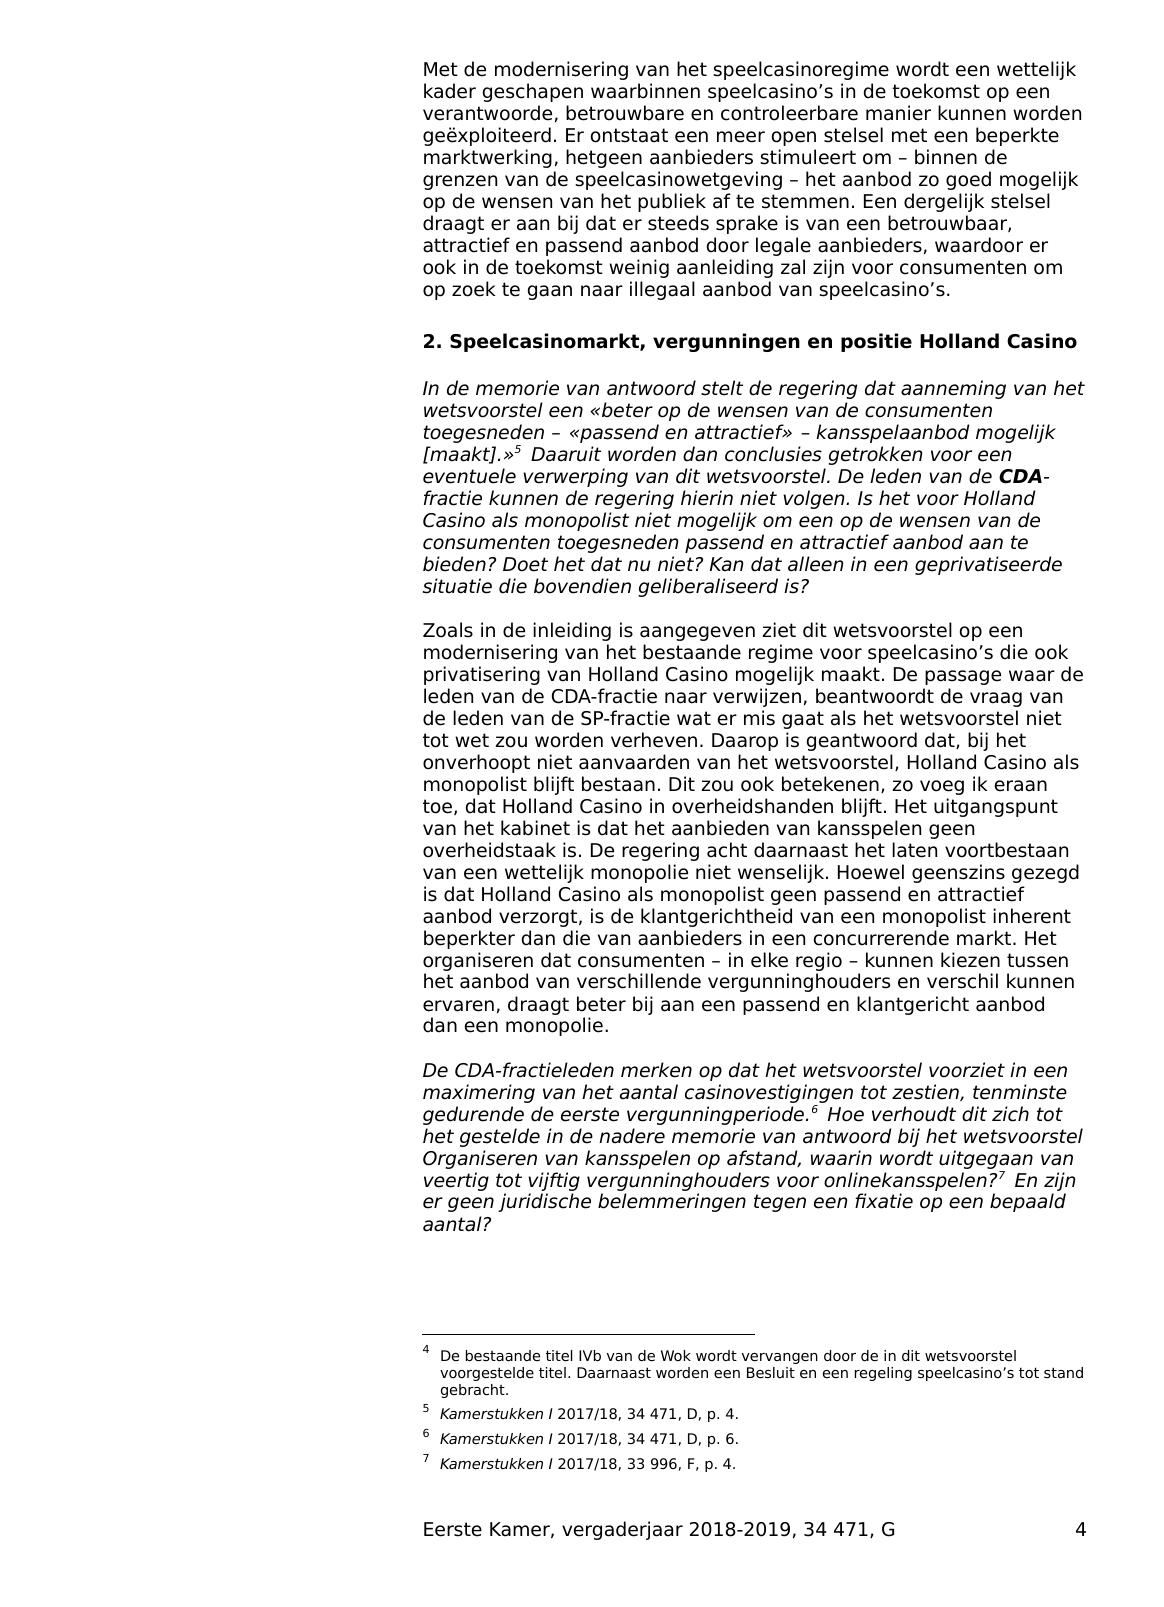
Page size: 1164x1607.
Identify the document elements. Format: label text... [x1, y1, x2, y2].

text De bestaande titel IVb van de Wok wordt vervangen door de in dit wetsvoorstel voorgestelde titel. Daarnaast worden een Besluit en een regeling speelcasino’s tot stand gebracht. [422, 1343, 1087, 1399]
subtitle 2. Speelcasinomarkt, vergunningen en positie Holland Casino [422, 331, 1087, 353]
text De CDA-fractieleden merken op dat het wetsvoorstel voorziet in een maximering van het aantal casinovestigingen tot zestien, tenminste gedurende de eerste vergunningperiode. Hoe verhoudt dit zich tot het gestelde in de nadere memorie van antwoord bij het wetsvoorstel Organiseren van kansspelen op afstand, waarin wordt uitgegaan van veertig tot vijftig vergunninghouders voor onlinekansspelen? En zijn er geen juridische belemmeringen tegen een fixatie op een bepaald aantal? [422, 1059, 1087, 1235]
text Kamerstukken I 2017/18, 34 471, D, p. 6. [422, 1427, 1087, 1449]
text Kamerstukken I 2017/18, 33 996, F, p. 4. [422, 1452, 1087, 1474]
text In de memorie van antwoord stelt de regering dat aanneming van het wetsvoorstel een «beter op de wensen van de consumenten toegesneden – «passend en attractief» – kansspelaanbod mogelijk [maakt].» Daaruit worden dan conclusies getrokken voor een eventuele verwerping van dit wetsvoorstel. De leden van de CDA-fractie kunnen de regering hierin niet volgen. Is het voor Holland Casino als monopolist niet mogelijk om een op de wensen van de consumenten toegesneden passend en attractief aanbod aan te bieden? Doet het dat nu niet? Kan dat alleen in een geprivatiseerde situatie die bovendien geliberaliseerd is? [422, 378, 1087, 598]
text Met de modernisering van het speelcasinoregime wordt een wettelijk kader geschapen waarbinnen speelcasino’s in de toekomst op een verantwoorde, betrouwbare en controleerbare manier kunnen worden geëxploiteerd. Er ontstaat een meer open stelsel met een beperkte marktwerking, hetgeen aanbieders stimuleert om – binnen de grenzen van de speelcasinowetgeving – het aanbod zo goed mogelijk op de wensen van het publiek af te stemmen. Een dergelijk stelsel draagt er aan bij dat er steeds sprake is van een betrouwbaar, attractief en passend aanbod door legale aanbieders, waardoor er ook in de toekomst weinig aanleiding zal zijn voor consumenten om op zoek te gaan naar illegaal aanbod van speelcasino’s. [422, 59, 1087, 301]
text Kamerstukken I 2017/18, 34 471, D, p. 4. [422, 1402, 1087, 1424]
text Zoals in de inleiding is aangegeven ziet dit wetsvoorstel op een modernisering van het bestaande regime voor speelcasino’s die ook privatisering van Holland Casino mogelijk maakt. De passage waar de leden van de CDA-fractie naar verwijzen, beantwoordt de vraag van de leden van de SP-fractie wat er mis gaat als het wetsvoorstel niet tot wet zou worden verheven. Daarop is geantwoord dat, bij het onverhoopt niet aanvaarden van het wetsvoorstel, Holland Casino als monopolist blijft bestaan. Dit zou ook betekenen, zo voeg ik eraan toe, dat Holland Casino in overheidshanden blijft. Het uitgangspunt van het kabinet is dat het aanbieden van kansspelen geen overheidstaak is. De regering acht daarnaast het laten voortbestaan van een wettelijk monopolie niet wenselijk. Hoewel geenszins gezegd is dat Holland Casino als monopolist geen passend en attractief aanbod verzorgt, is de klantgerichtheid van een monopolist inherent beperkter dan die van aanbieders in een concurrerende markt. Het organiseren dat consumenten – in elke regio – kunnen kiezen tussen het aanbod van verschillende vergunninghouders en verschil kunnen ervaren, draagt beter bij aan een passend en klantgericht aanbod dan een monopolie. [422, 620, 1087, 1037]
